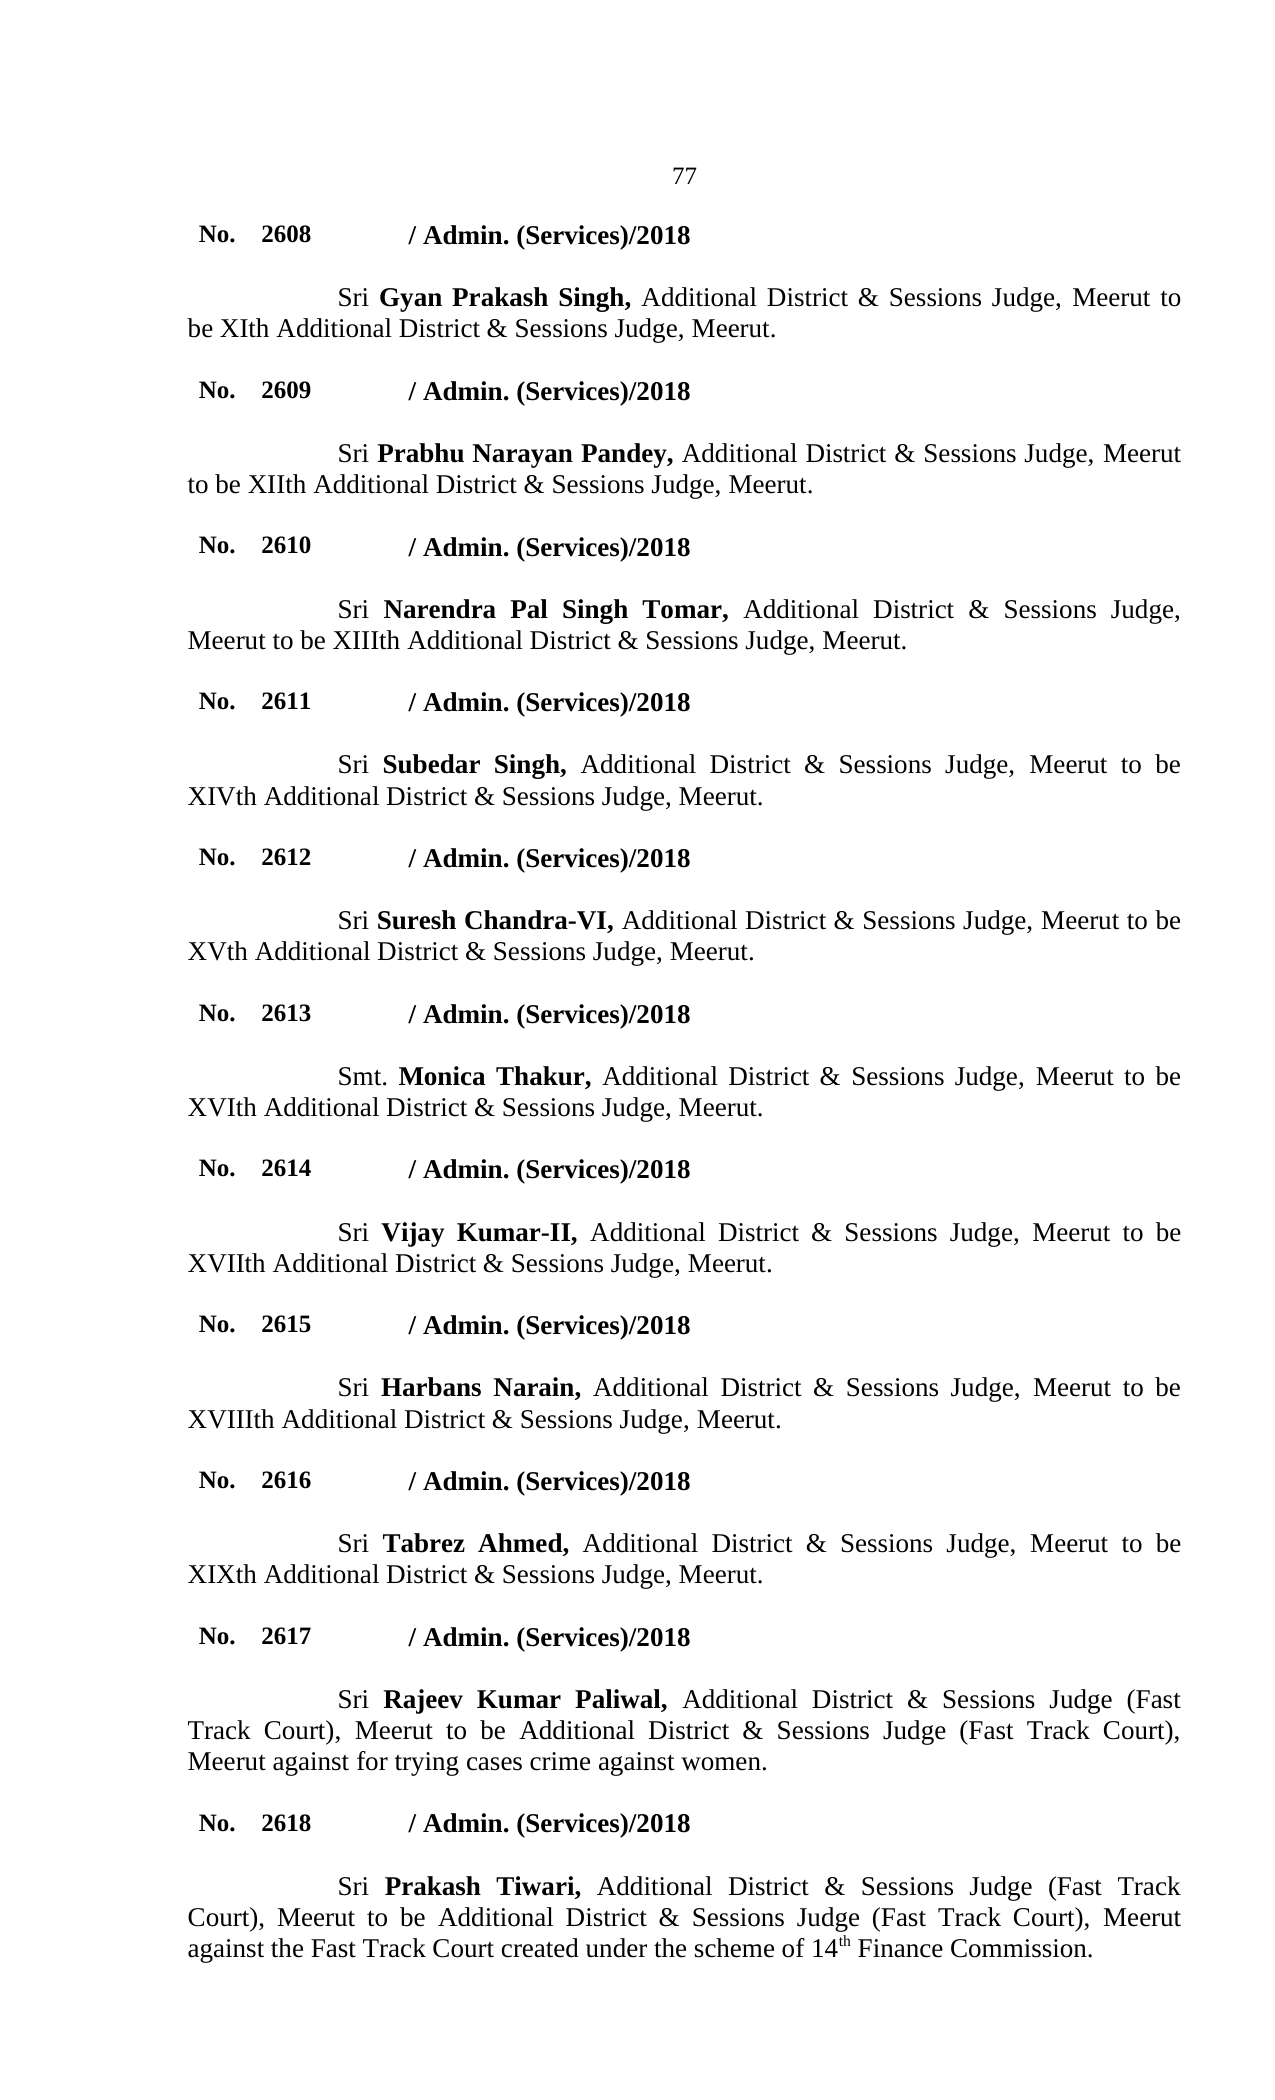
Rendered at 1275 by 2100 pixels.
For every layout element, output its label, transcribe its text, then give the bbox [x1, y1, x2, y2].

title Sri Suresh Chandra-VI, Additional District & Sessions Judge, Meerut to be XVth Additional District & Sessions Judge, Meerut. [187, 904, 1181, 967]
table_header No. [188, 1621, 250, 1652]
table_header No. [188, 1465, 250, 1496]
table_header / Admin. (Services)/2018 [391, 531, 737, 562]
table_header No. [188, 1309, 250, 1340]
table_header / Admin. (Services)/2018 [391, 686, 737, 717]
table_header No. [188, 686, 250, 717]
table_header / Admin. (Services)/2018 [391, 1309, 737, 1340]
title Sri Prakash Tiwari, Additional District & Sessions Judge (Fast Track Court), Meerut to be Additional District & Sessions Judge (Fast Track Court), Meerut against the Fast Track Court created under the scheme of 14th Finance Commission. [187, 1870, 1181, 1963]
table_header [250, 531, 391, 562]
table_header [250, 1808, 391, 1839]
table_header [250, 1621, 391, 1652]
table_header [250, 998, 391, 1029]
table_header No. [188, 375, 250, 406]
text Sri Subedar Singh, Additional District & Sessions Judge, Meerut to be XIVth Additional District & Sessions Judge, Meerut. [187, 749, 1181, 811]
table_header [250, 1465, 391, 1496]
table_header [250, 219, 391, 250]
table_header / Admin. (Services)/2018 [391, 1808, 737, 1839]
table_header [250, 842, 391, 873]
title Smt. Monica Thakur, Additional District & Sessions Judge, Meerut to be XVIth Additional District & Sessions Judge, Meerut. [187, 1060, 1181, 1122]
table_header [250, 1309, 391, 1340]
table_header / Admin. (Services)/2018 [391, 1621, 737, 1652]
table_header No. [188, 842, 250, 873]
title Sri Narendra Pal Singh Tomar, Additional District & Sessions Judge, Meerut to be XIIIth Additional District & Sessions Judge, Meerut. [187, 593, 1181, 655]
title Sri Rajeev Kumar Paliwal, Additional District & Sessions Judge (Fast Track Court), Meerut to be Additional District & Sessions Judge (Fast Track Court), Meerut against for trying cases crime against women. [187, 1683, 1181, 1776]
table_header No. [188, 998, 250, 1029]
table_header / Admin. (Services)/2018 [391, 842, 737, 873]
title Sri Harbans Narain, Additional District & Sessions Judge, Meerut to be XVIIIth Additional District & Sessions Judge, Meerut. [187, 1372, 1181, 1434]
table_header [250, 686, 391, 717]
table_header [250, 375, 391, 406]
table_header No. [188, 219, 250, 250]
table_header [250, 1154, 391, 1185]
table_header / Admin. (Services)/2018 [391, 1154, 737, 1185]
table_header / Admin. (Services)/2018 [391, 998, 737, 1029]
table_header No. [188, 531, 250, 562]
table_header / Admin. (Services)/2018 [391, 375, 737, 406]
title Sri Gyan Prakash Singh, Additional District & Sessions Judge, Meerut to be XIth Additional District & Sessions Judge, Meerut. [187, 281, 1181, 344]
table_header / Admin. (Services)/2018 [391, 219, 737, 250]
table_header No. [188, 1808, 250, 1839]
text Sri Prabhu Narayan Pandey, Additional District & Sessions Judge, Meerut to be XIIth Additional District & Sessions Judge, Meerut. [187, 437, 1181, 499]
table_header / Admin. (Services)/2018 [391, 1465, 737, 1496]
title Sri Tabrez Ahmed, Additional District & Sessions Judge, Meerut to be XIXth Additional District & Sessions Judge, Meerut. [187, 1527, 1181, 1589]
title Sri Vijay Kumar-II, Additional District & Sessions Judge, Meerut to be XVIIth Additional District & Sessions Judge, Meerut. [187, 1216, 1181, 1278]
table_header No. [188, 1154, 250, 1185]
